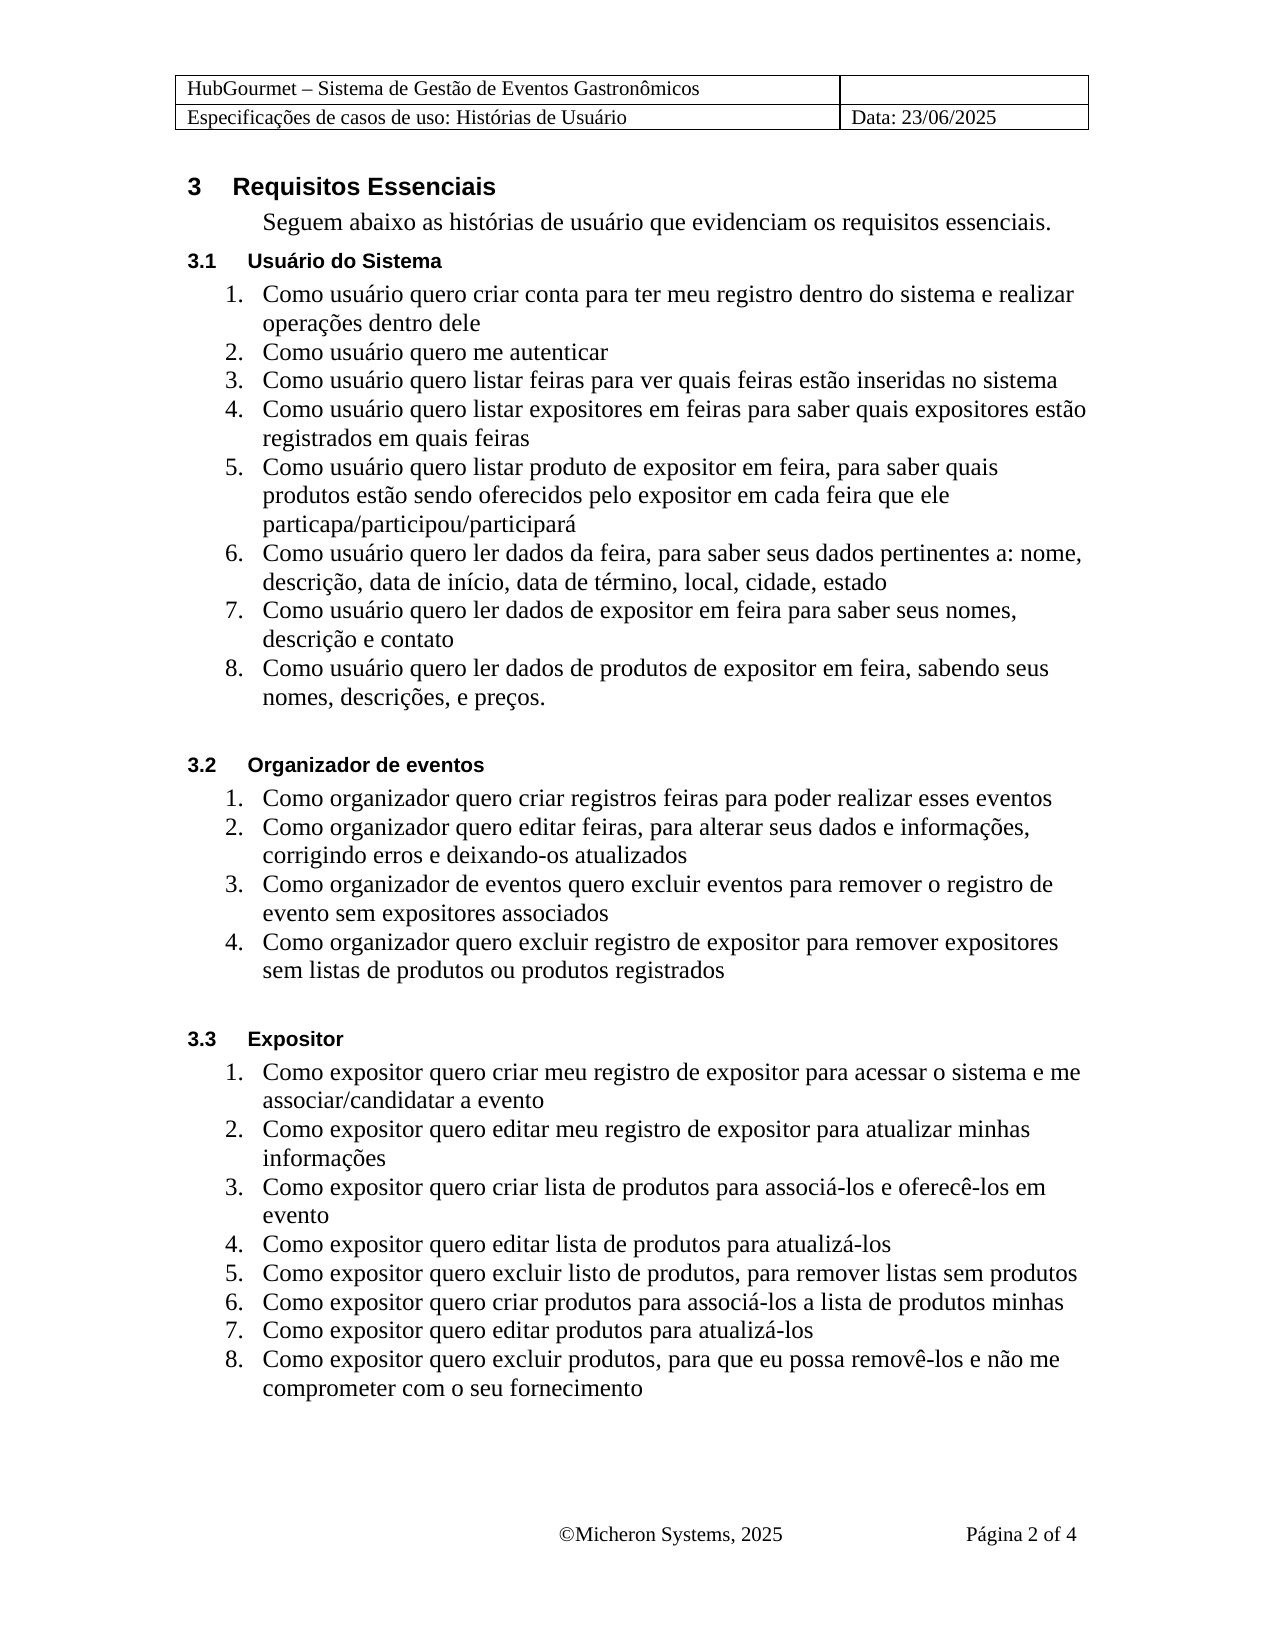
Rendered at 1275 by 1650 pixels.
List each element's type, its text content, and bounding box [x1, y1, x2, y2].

list Como expositor quero editar lista de produtos para atualizá-los [225, 1229, 1087, 1258]
subtitle Usuário do Sistema [187, 248, 1087, 273]
list Como usuário quero me autenticar [225, 337, 1087, 365]
list Como organizador quero editar feiras, para alterar seus dados e informações, corrigindo erros e deixando-os atualizados [225, 812, 1087, 869]
list Como usuário quero criar conta para ter meu registro dentro do sistema e realizar operações dentro dele [225, 279, 1087, 337]
subtitle Expositor [187, 1025, 1087, 1050]
subtitle Requisitos Essenciais [187, 172, 1087, 200]
list Como usuário quero listar feiras para ver quais feiras estão inseridas no sistema [225, 365, 1087, 394]
list Como expositor quero editar produtos para atualizá-los [225, 1315, 1087, 1344]
list Como organizador de eventos quero excluir eventos para remover o registro de evento sem expositores associados [225, 869, 1087, 927]
list Como expositor quero criar produtos para associá-los a lista de produtos minhas [225, 1287, 1087, 1315]
list Como expositor quero criar meu registro de expositor para acessar o sistema e me associar/candidatar a evento [225, 1057, 1087, 1114]
list Como organizador quero excluir registro de expositor para remover expositores sem listas de produtos ou produtos registrados [225, 927, 1087, 984]
text Seguem abaixo as histórias de usuário que evidenciam os requisitos essenciais. [187, 207, 1087, 235]
list Como expositor quero criar lista de produtos para associá-los e oferecê-los em evento [225, 1172, 1087, 1229]
list Como expositor quero excluir listo de produtos, para remover listas sem produtos [225, 1258, 1087, 1287]
list Como usuário quero ler dados de produtos de expositor em feira, sabendo seus nomes, descrições, e preços. [225, 653, 1087, 710]
list Como usuário quero listar produto de expositor em feira, para saber quais produtos estão sendo oferecidos pelo expositor em cada feira que ele particapa/participou/participará [225, 452, 1087, 538]
list Como expositor quero excluir produtos, para que eu possa removê-los e não me comprometer com o seu fornecimento [225, 1344, 1087, 1402]
list Como usuário quero listar expositores em feiras para saber quais expositores estão registrados em quais feiras [225, 394, 1087, 452]
subtitle Organizador de eventos [187, 752, 1087, 777]
list Como expositor quero editar meu registro de expositor para atualizar minhas informações [225, 1114, 1087, 1172]
list Como usuário quero ler dados da feira, para saber seus dados pertinentes a: nome, descrição, data de início, data de término, local, cidade, estado [225, 538, 1087, 595]
list Como usuário quero ler dados de expositor em feira para saber seus nomes, descrição e contato [225, 595, 1087, 653]
list Como organizador quero criar registros feiras para poder realizar esses eventos [225, 783, 1087, 812]
